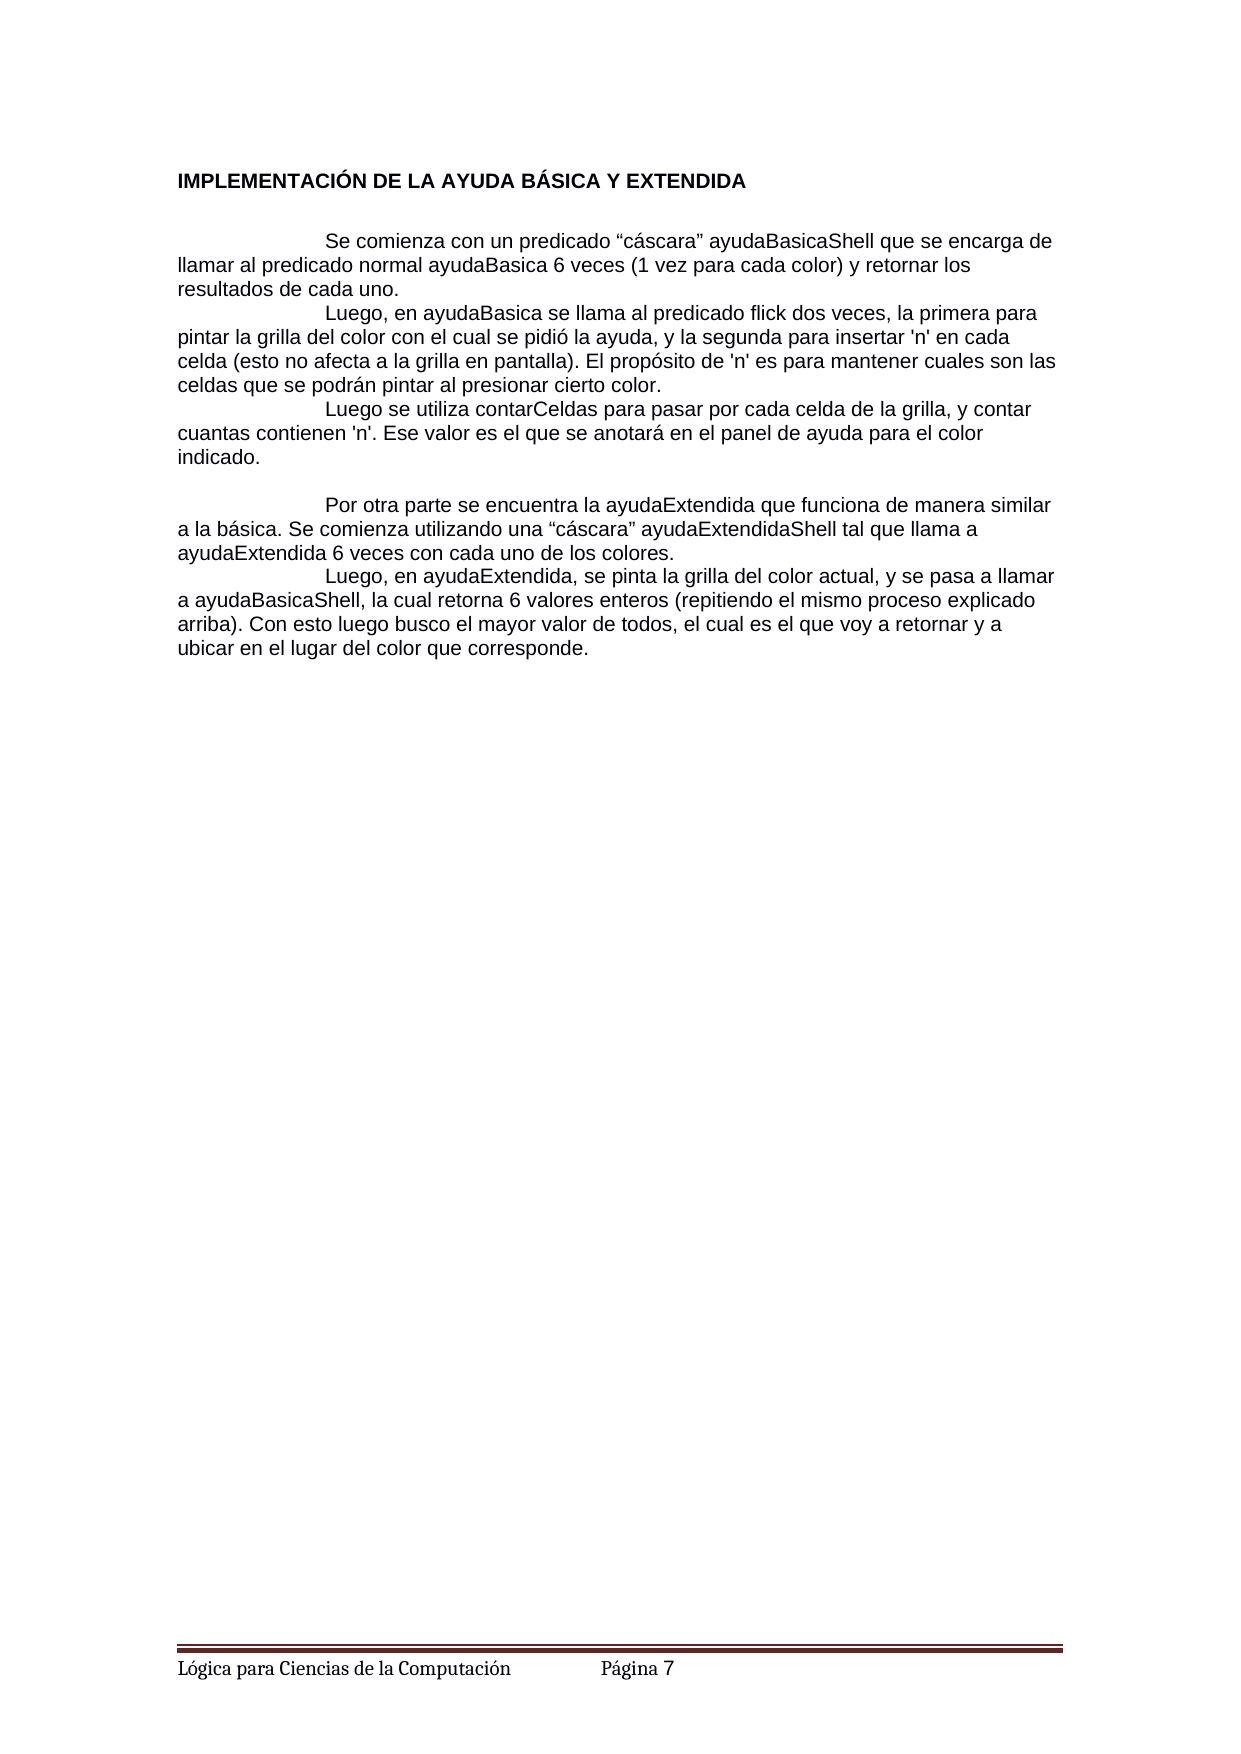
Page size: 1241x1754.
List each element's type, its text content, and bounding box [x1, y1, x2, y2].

text Por otra parte se encuentra la ayudaExtendida que funciona de manera similar a la básica. Se comienza utilizando una “cáscara” ayudaExtendidaShell tal que llama a ayudaExtendida 6 veces con cada uno de los colores. [177, 492, 1063, 564]
text Luego, en ayudaBasica se llama al predicado flick dos veces, la primera para pintar la grilla del color con el cual se pidió la ayuda, y la segunda para insertar 'n' en cada celda (esto no afecta a la grilla en pantalla). El propósito de 'n' es para mantener cuales son las celdas que se podrán pintar al presionar cierto color. [177, 301, 1063, 397]
subtitle IMPLEMENTACIÓN DE LA AYUDA BÁSICA Y EXTENDIDA [177, 168, 1063, 192]
text Luego se utiliza contarCeldas para pasar por cada celda de la grilla, y contar cuantas contienen 'n'. Ese valor es el que se anotará en el panel de ayuda para el color indicado. [177, 397, 1063, 468]
text Se comienza con un predicado “cáscara” ayudaBasicaShell que se encarga de llamar al predicado normal ayudaBasica 6 veces (1 vez para cada color) y retornar los resultados de cada uno. [177, 229, 1063, 301]
text Luego, en ayudaExtendida, se pinta la grilla del color actual, y se pasa a llamar a ayudaBasicaShell, la cual retorna 6 valores enteros (repitiendo el mismo proceso explicado arriba). Con esto luego busco el mayor valor de todos, el cual es el que voy a retornar y a ubicar en el lugar del color que corresponde. [177, 564, 1063, 660]
